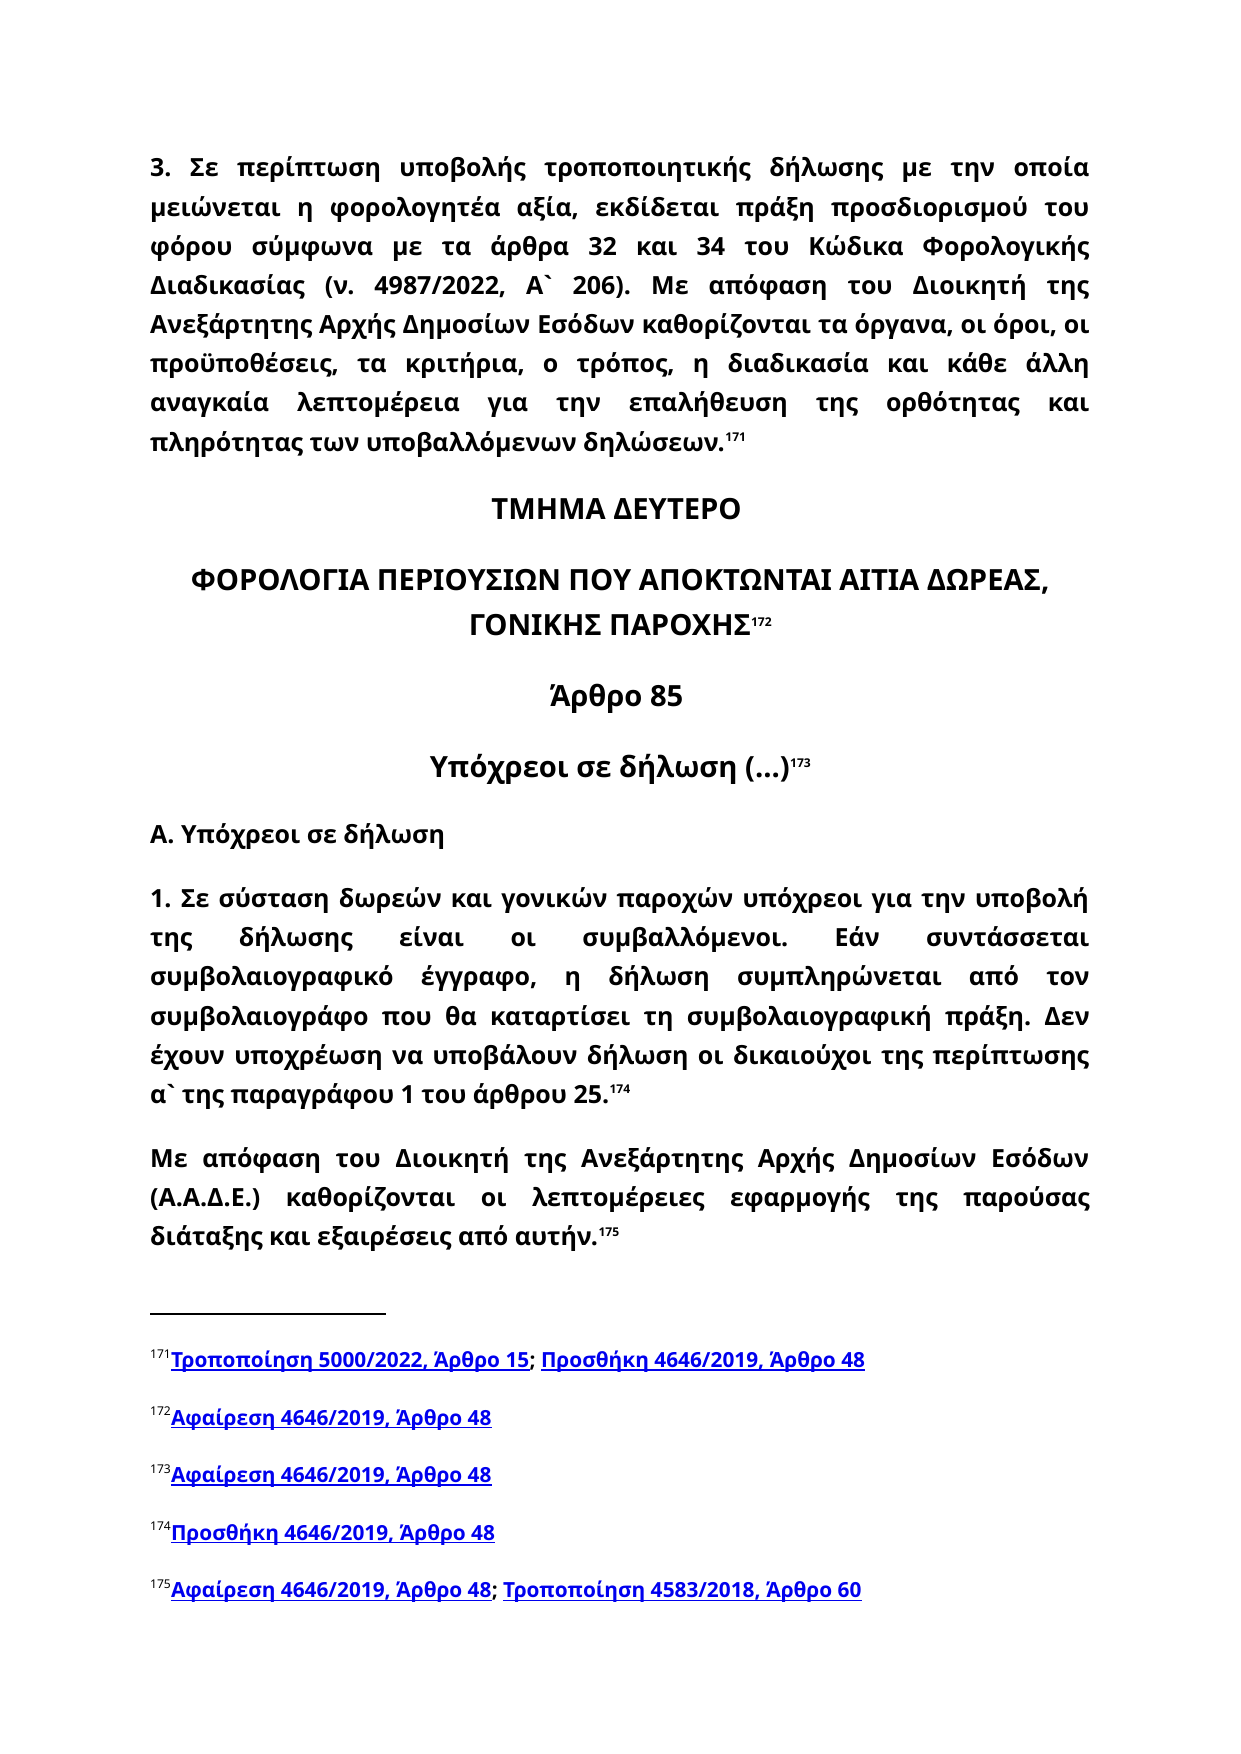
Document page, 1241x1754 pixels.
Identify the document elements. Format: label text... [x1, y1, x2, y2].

subtitle Άρθρο 85 [150, 675, 1090, 715]
text Α. Υπόχρεοι σε δήλωση [150, 816, 1090, 851]
text Αφαίρεση 4646/2019, Άρθρο 48 [150, 1460, 1090, 1489]
subtitle ΤΜΗΜΑ ΔΕΥΤΕΡΟ [150, 488, 1090, 528]
text Με απόφαση του Διοικητή της Ανεξάρτητης Αρχής Δημοσίων Εσόδων (Α.Α.Δ.Ε.) καθορίζονται οι λεπτομέρειες εφαρμογής της παρούσας διάταξης και εξαιρέσεις από αυτήν. [150, 1141, 1090, 1253]
text Προσθήκη 4646/2019, Άρθρο 48 [150, 1518, 1090, 1546]
text 3. Σε περίπτωση υποβολής τροποποιητικής δήλωσης με την οποία μειώνεται η φορολογητέα αξία, εκδίδεται πράξη προσδιορισμού του φόρου σύμφωνα με τα άρθρα 32 και 34 του Κώδικα Φορολογικής Διαδικασίας (ν. 4987/2022, Α` 206). Με απόφαση του Διοικητή της Ανεξάρτητης Αρχής Δημοσίων Εσόδων καθορίζονται τα όργανα, οι όροι, οι προϋποθέσεις, τα κριτήρια, ο τρόπος, η διαδικασία και κάθε άλλη αναγκαία λεπτομέρεια για την επαλήθευση της ορθότητας και πληρότητας των υποβαλλόμενων δηλώσεων. [150, 150, 1090, 458]
text Τροποποίηση 5000/2022, Άρθρο 15; Προσθήκη 4646/2019, Άρθρο 48 [150, 1345, 1090, 1373]
text Αφαίρεση 4646/2019, Άρθρο 48; Τροποποίηση 4583/2018, Άρθρο 60 [150, 1576, 1090, 1604]
subtitle ΦΟΡΟΛΟΓΙΑ ΠΕΡΙΟΥΣΙΩΝ ΠΟΥ ΑΠΟΚΤΩΝΤΑΙ ΑΙΤΙΑ ΔΩΡΕΑΣ, ΓΟΝΙΚΗΣ ΠΑΡΟΧΗΣ [150, 559, 1090, 644]
text 1. Σε σύσταση δωρεών και γονικών παροχών υπόχρεοι για την υποβολή της δήλωσης είναι οι συμβαλλόμενοι. Εάν συντάσσεται συμβολαιογραφικό έγγραφο, η δήλωση συμπληρώνεται από τον συμβολαιογράφο που θα καταρτίσει τη συμβολαιογραφική πράξη. Δεν έχουν υποχρέωση να υποβάλουν δήλωση οι δικαιούχοι της περίπτωσης α` της παραγράφου 1 του άρθρου 25. [150, 881, 1090, 1111]
subtitle Υπόχρεοι σε δήλωση (...) [150, 746, 1090, 786]
text Αφαίρεση 4646/2019, Άρθρο 48 [150, 1403, 1090, 1431]
